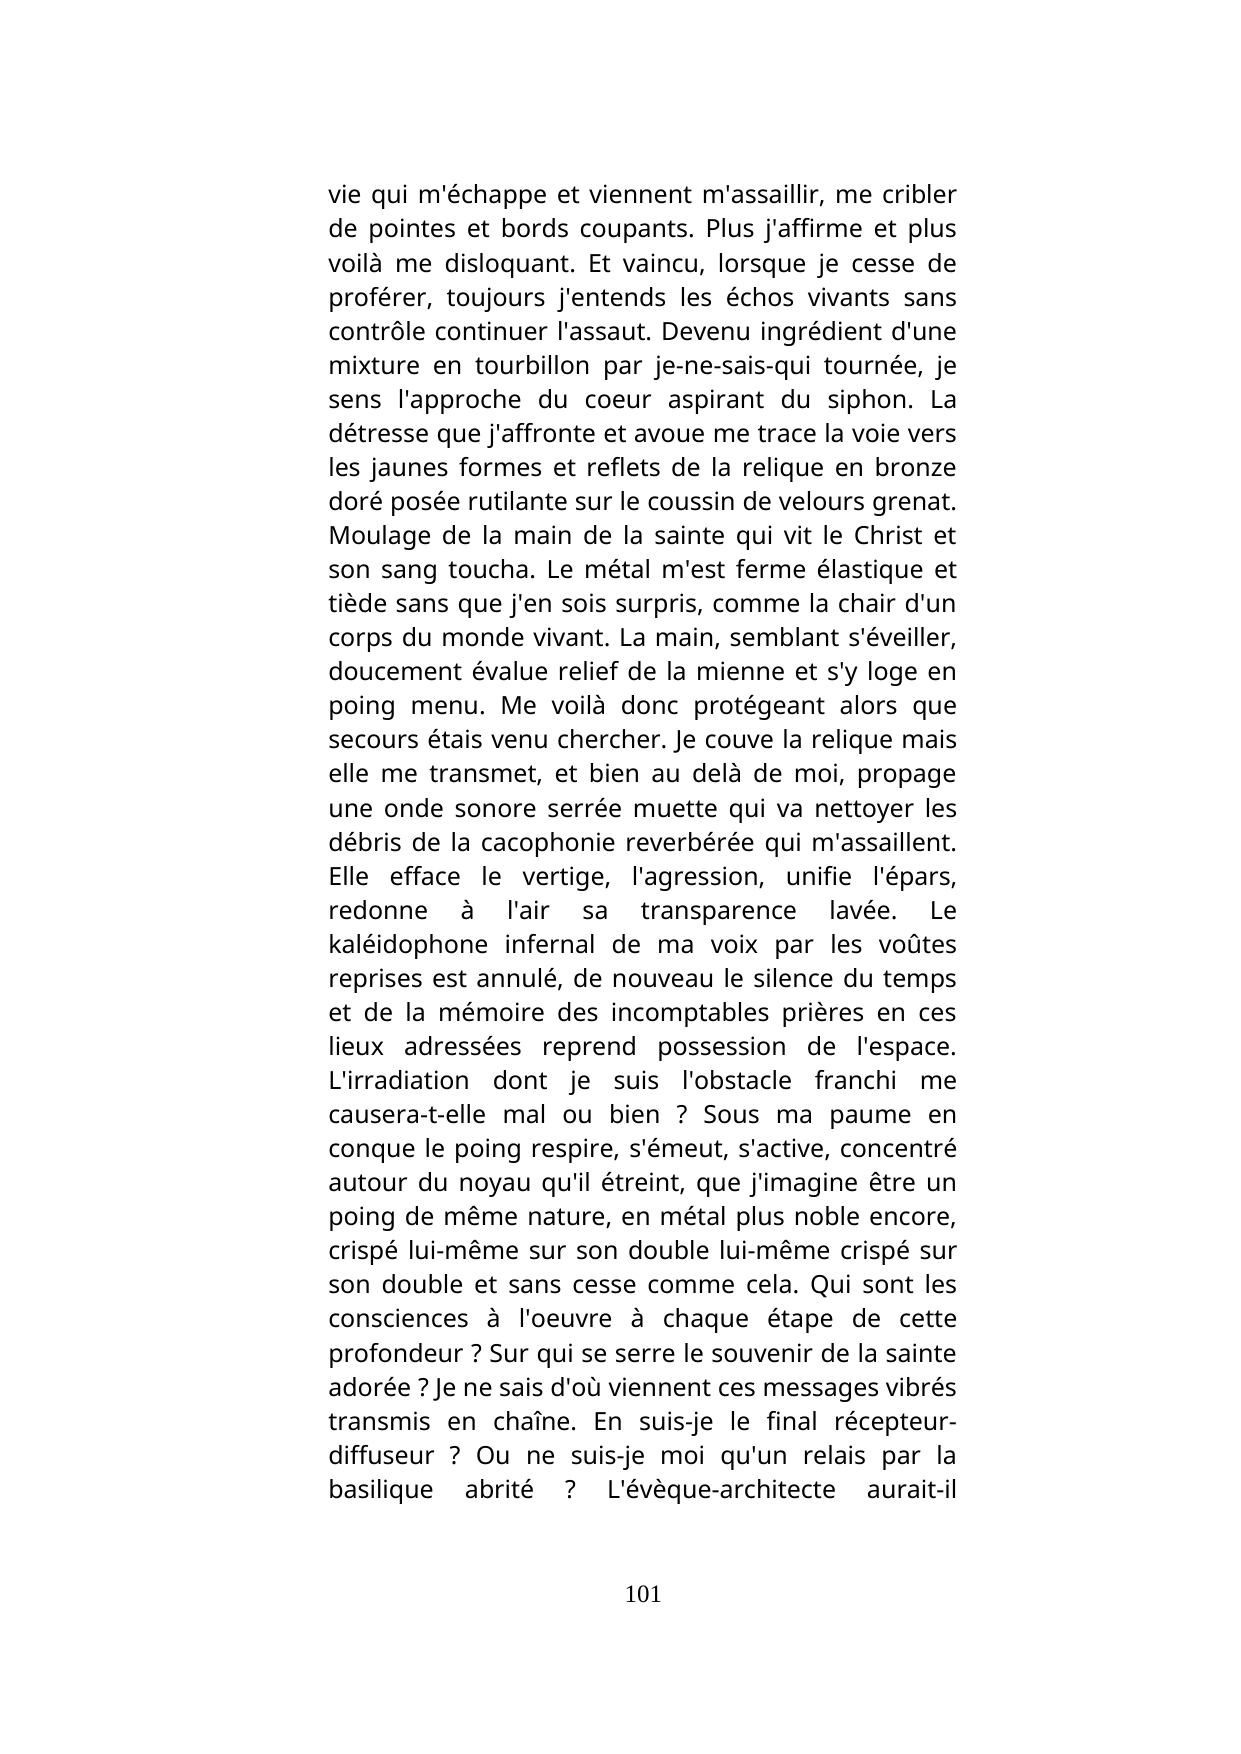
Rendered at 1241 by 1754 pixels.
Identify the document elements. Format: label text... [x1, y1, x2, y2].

text vie qui m'échappe et viennent m'assaillir, me cribler de pointes et bords coupants. Plus j'affirme et plus voilà me disloquant. Et vaincu, lorsque je cesse de proférer, toujours j'entends les échos vivants sans contrôle continuer l'assaut. Devenu ingrédient d'une mixture en tourbillon par je-ne-sais-qui tournée, je sens l'approche du coeur aspirant du siphon. La détresse que j'affronte et avoue me trace la voie vers les jaunes formes et reflets de la relique en bronze doré posée rutilante sur le coussin de velours grenat. Moulage de la main de la sainte qui vit le Christ et son sang toucha. Le métal m'est ferme élastique et tiède sans que j'en sois surpris, comme la chair d'un corps du monde vivant. La main, semblant s'éveiller, doucement évalue relief de la mienne et s'y loge en poing menu. Me voilà donc protégeant alors que secours étais venu chercher. Je couve la relique mais elle me transmet, et bien au delà de moi, propage une onde sonore serrée muette qui va nettoyer les débris de la cacophonie reverbérée qui m'assaillent. Elle efface le vertige, l'agression, unifie l'épars, redonne à l'air sa transparence lavée. Le kaléidophone infernal de ma voix par les voûtes reprises est annulé, de nouveau le silence du temps et de la mémoire des incomptables prières en ces lieux adressées reprend possession de l'espace. L'irradiation dont je suis l'obstacle franchi me causera-t-elle mal ou bien ? Sous ma paume en conque le poing respire, s'émeut, s'active, concentré autour du noyau qu'il étreint, que j'imagine être un poing de même nature, en métal plus noble encore, crispé lui-même sur son double lui-même crispé sur son double et sans cesse comme cela. Qui sont les consciences à l'oeuvre à chaque étape de cette profondeur ? Sur qui se serre le souvenir de la sainte adorée ? Je ne sais d'où viennent ces messages vibrés transmis en chaîne. En suis-je le final récepteur-diffuseur ? Ou ne suis-je moi qu'un relais par la basilique abrité ? L'évèque-architecte aurait-il [328, 177, 958, 1506]
